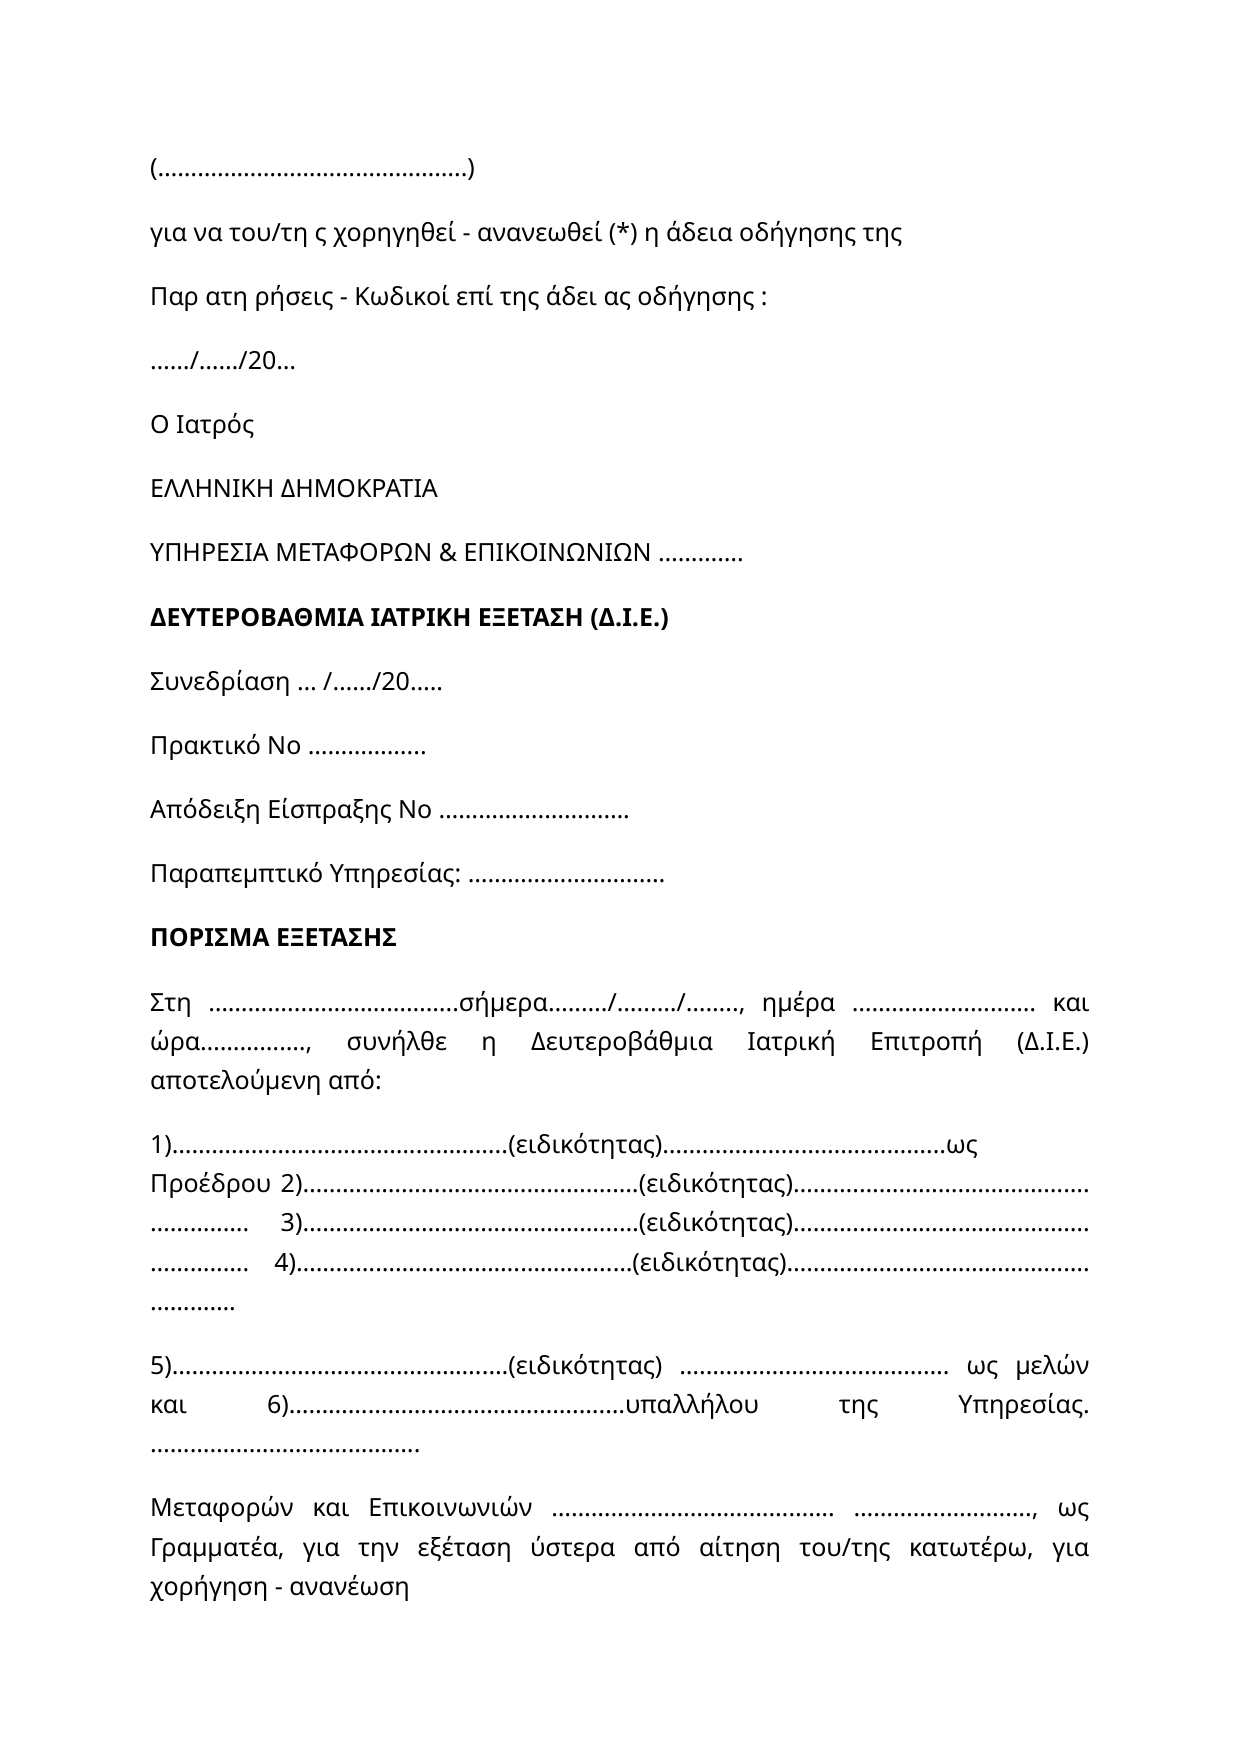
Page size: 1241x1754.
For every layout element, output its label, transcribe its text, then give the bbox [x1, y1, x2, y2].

text Συνεδρίαση … /……/20….. [150, 663, 1090, 697]
text 5)…………………………….…………..…(ειδικότητας) ….………………………………. ως μελών και 6)…………………………….……….….…υπαλλήλου της Υπηρεσίας.…………………………….……. [150, 1347, 1090, 1460]
text ΥΠΗΡΕΣΙΑ ΜΕΤΑΦΟΡΩΝ & ΕΠΙΚΟΙΝΩΝΙΩΝ …………. [150, 535, 1090, 569]
text Στη …………...…………………..σήμερα…..…./…...…/…….., ημέρα …………………….… και ώρα………….…, συνήλθε η Δευτεροβάθμια Ιατρική Επιτροπή (Δ.Ι.Ε.) αποτελούμενη από: [150, 984, 1090, 1097]
text για να του/τη ς χορηγηθεί - ανανεωθεί (*) η άδεια οδήγησης της [150, 214, 1090, 248]
text ΠΟΡΙΣΜΑ ΕΞΕΤΑΣΗΣ [150, 920, 1090, 954]
text Ο Ιατρός [150, 407, 1090, 441]
text Μεταφορών και Επικοινωνιών ……………………………………. …………..…………., ως Γραμματέα, για την εξέταση ύστερα από αίτηση του/της κατωτέρω, για χορήγηση - ανανέωση [150, 1490, 1090, 1602]
text Παρ ατη ρήσεις - Κωδικοί επί της άδει ας οδήγησης : [150, 278, 1090, 312]
text 1)……………………………….…………..(ειδικότητας)…………………………….……...ως Προέδρου 2)…………………………….…………..…(ειδικότητας)……….…………….……………….………..…. 3)…………………………….…………..…(ειδικότητας)……….…………….……………….………..…. 4)…………………………….…………..…(ειδικότητας)……………………………………….…………. [150, 1127, 1090, 1317]
text ……/……/20… [150, 342, 1090, 377]
text Παραπεμπτικό Υπηρεσίας: ………………………… [150, 856, 1090, 890]
text ΔΕΥΤΕΡΟΒΑΘΜΙΑ ΙΑΤΡΙΚΗ ΕΞΕΤΑΣΗ (Δ.Ι.Ε.) [150, 599, 1090, 633]
text Πρακτικό Νο ……………... [150, 727, 1090, 762]
text ΕΛΛΗΝΙΚΗ ΔΗΜΟΚΡΑΤΙΑ [150, 471, 1090, 505]
text (………………………………………..) [150, 150, 1090, 184]
text Απόδειξη Είσπραξης Νο …………….…………. [150, 792, 1090, 826]
